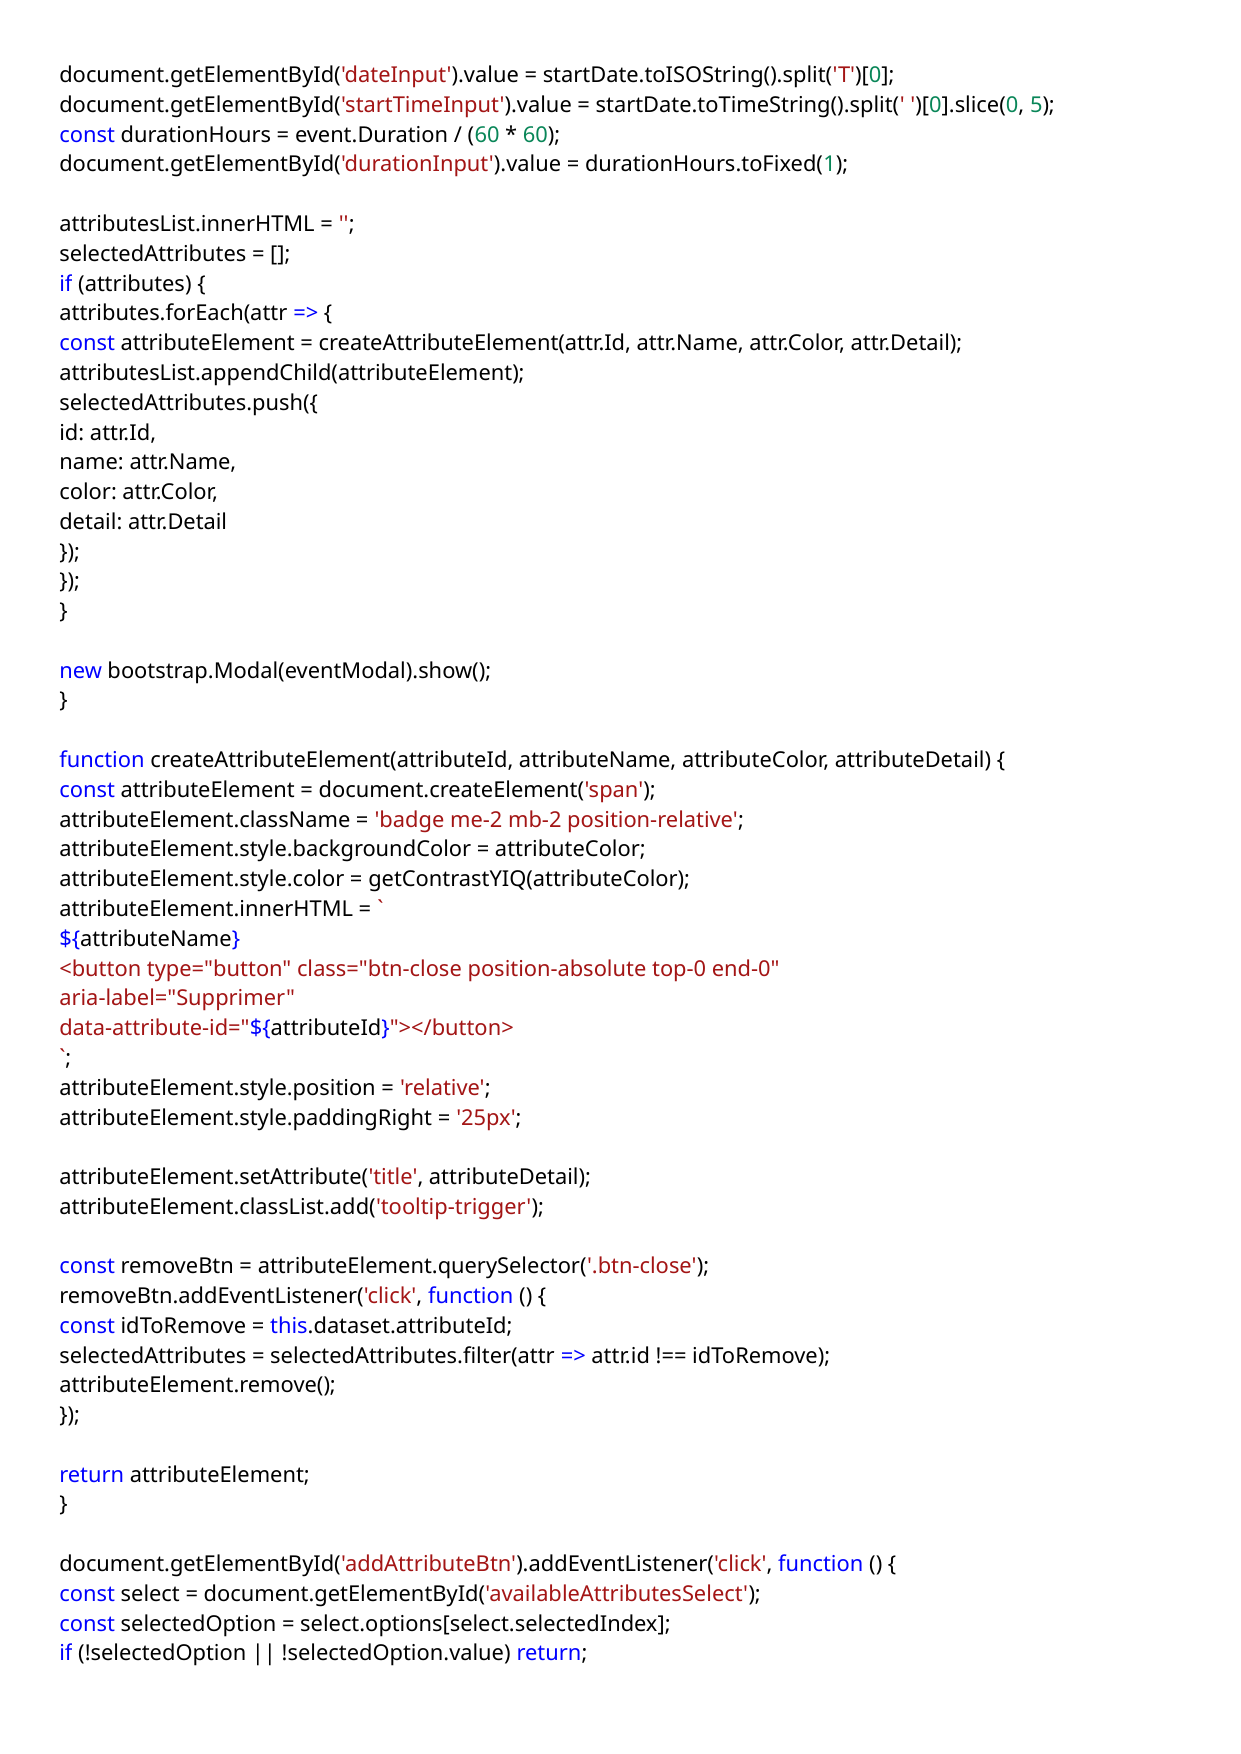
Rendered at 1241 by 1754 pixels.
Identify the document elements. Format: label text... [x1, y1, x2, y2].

text } [59, 595, 1181, 625]
text selectedAttributes.push({ [59, 387, 1181, 416]
text selectedAttributes = selectedAttributes.filter(attr => attr.id !== idToRemove); [59, 1339, 1181, 1369]
text if (attributes) { [59, 267, 1181, 297]
text const idToRemove = this.dataset.attributeId; [59, 1310, 1181, 1339]
text }); [59, 1399, 1181, 1429]
text attributeElement.remove(); [59, 1369, 1181, 1399]
text const removeBtn = attributeElement.querySelector('.btn-close'); [59, 1250, 1181, 1280]
text detail: attr.Detail [59, 506, 1181, 536]
text color: attr.Color, [59, 476, 1181, 506]
text id: attr.Id, [59, 416, 1181, 446]
text attributesList.innerHTML = ''; [59, 208, 1181, 238]
text selectedAttributes = []; [59, 238, 1181, 267]
text attributeElement.style.color = getContrastYIQ(attributeColor); [59, 863, 1181, 893]
text attributeElement.setAttribute('title', attributeDetail); [59, 1161, 1181, 1191]
text const select = document.getElementById('availableAttributesSelect'); [59, 1578, 1181, 1607]
text aria-label="Supprimer" [59, 982, 1181, 1012]
text const selectedOption = select.options[select.selectedIndex]; [59, 1607, 1181, 1637]
text removeBtn.addEventListener('click', function () { [59, 1280, 1181, 1310]
text function createAttributeElement(attributeId, attributeName, attributeColor, attributeDetail) { [59, 744, 1181, 774]
text } [59, 684, 1181, 714]
text attributeElement.classList.add('tooltip-trigger'); [59, 1191, 1181, 1221]
text if (!selectedOption || !selectedOption.value) return; [59, 1637, 1181, 1667]
text }); [59, 536, 1181, 565]
text attributes.forEach(attr => { [59, 297, 1181, 327]
text data-attribute-id="${attributeId}"></button> [59, 1012, 1181, 1042]
text const attributeElement = document.createElement('span'); [59, 774, 1181, 803]
text } [59, 1488, 1181, 1518]
text new bootstrap.Modal(eventModal).show(); [59, 655, 1181, 684]
text attributeElement.style.paddingRight = '25px'; [59, 1101, 1181, 1131]
text name: attr.Name, [59, 446, 1181, 476]
text document.getElementById('addAttributeBtn').addEventListener('click', function () { [59, 1548, 1181, 1578]
text const attributeElement = createAttributeElement(attr.Id, attr.Name, attr.Color, attr.Detail); [59, 327, 1181, 357]
text const durationHours = event.Duration / (60 * 60); [59, 119, 1181, 148]
text attributeElement.className = 'badge me-2 mb-2 position-relative'; [59, 803, 1181, 833]
text ${attributeName} [59, 923, 1181, 952]
text document.getElementById('durationInput').value = durationHours.toFixed(1); [59, 148, 1181, 178]
text attributeElement.style.position = 'relative'; [59, 1072, 1181, 1101]
text `; [59, 1042, 1181, 1072]
text document.getElementById('dateInput').value = startDate.toISOString().split('T')[0]; [59, 59, 1181, 89]
text <button type="button" class="btn-close position-absolute top-0 end-0" [59, 952, 1181, 982]
text }); [59, 565, 1181, 595]
text attributeElement.style.backgroundColor = attributeColor; [59, 833, 1181, 863]
text attributeElement.innerHTML = ` [59, 893, 1181, 923]
text document.getElementById('startTimeInput').value = startDate.toTimeString().split(' ')[0].slice(0, 5); [59, 89, 1181, 119]
text attributesList.appendChild(attributeElement); [59, 357, 1181, 387]
text return attributeElement; [59, 1459, 1181, 1488]
